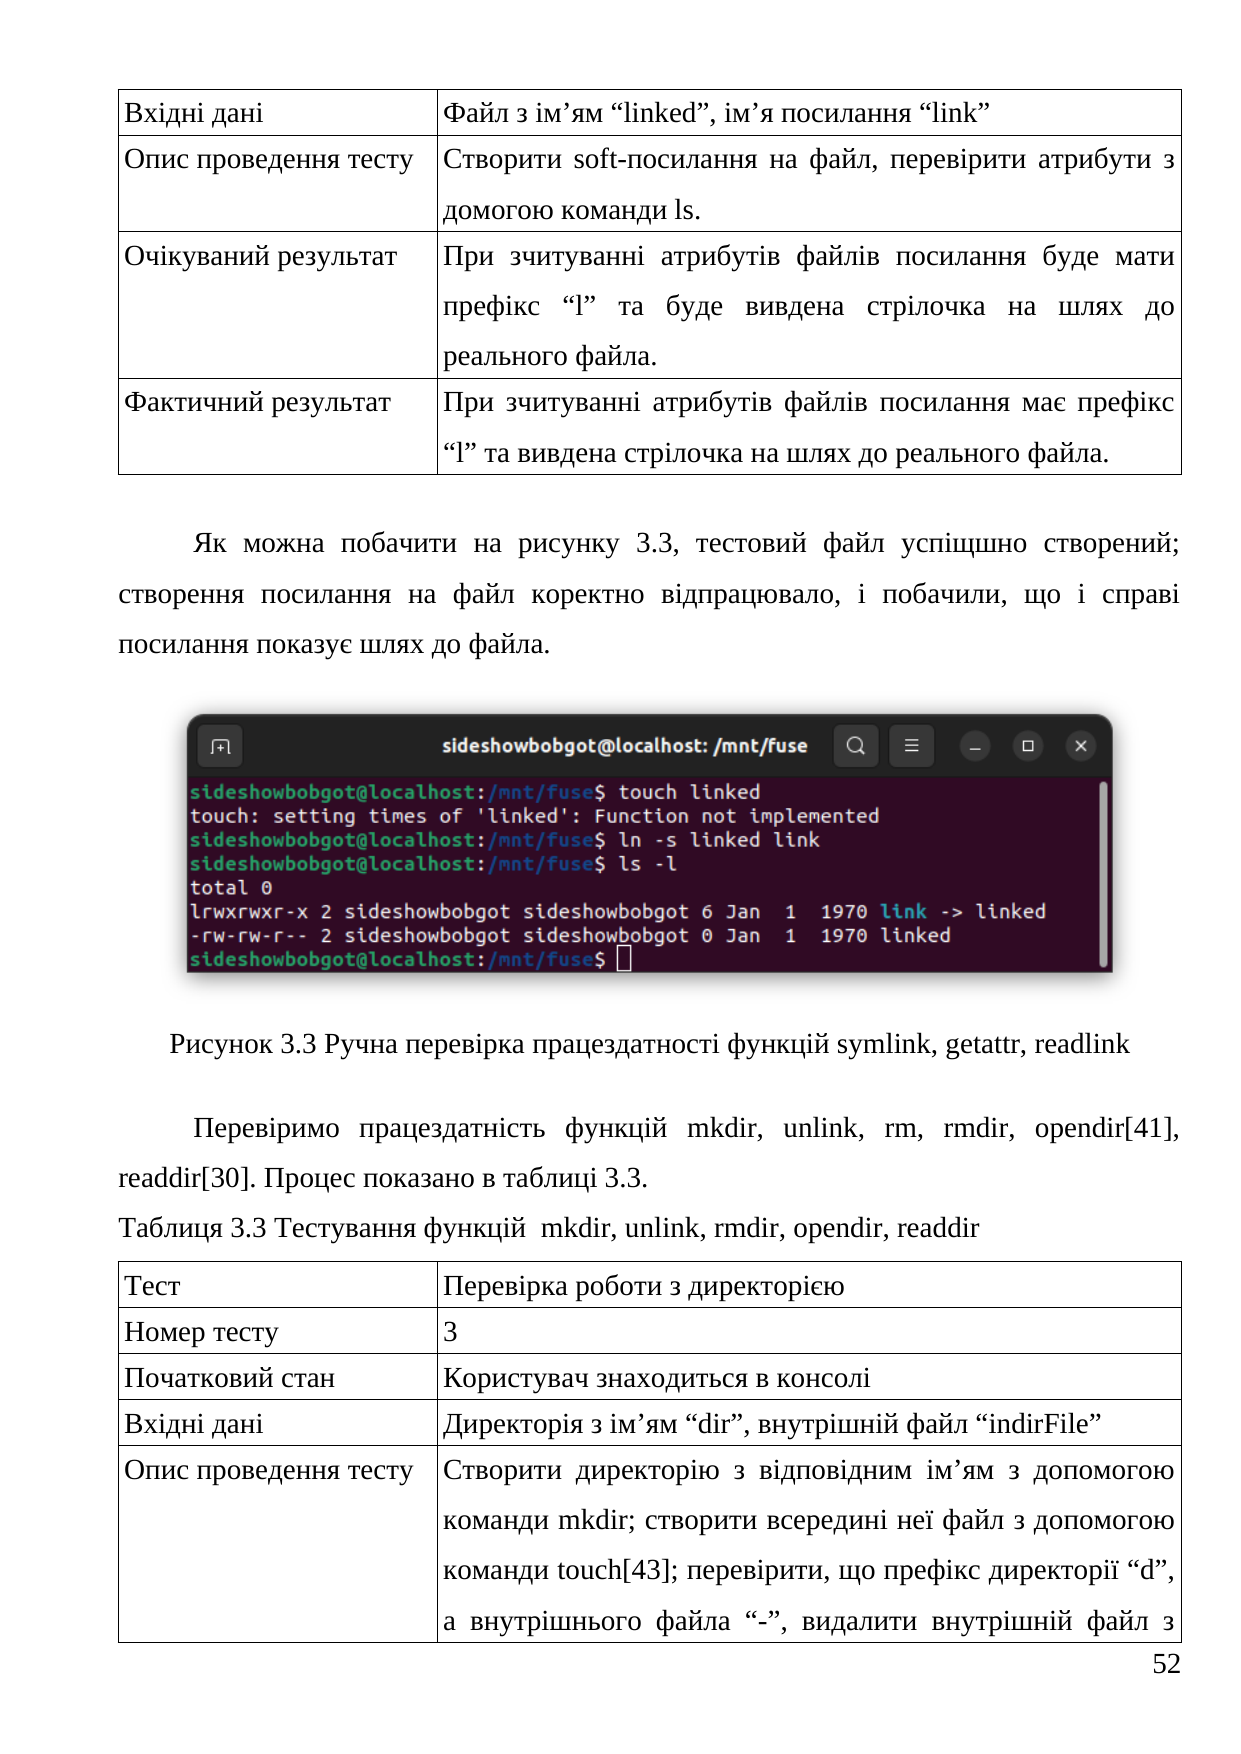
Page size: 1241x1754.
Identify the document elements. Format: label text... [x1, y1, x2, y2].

table_cell Користувач знаходиться в консолі [438, 1354, 1181, 1399]
table_header Тест [119, 1262, 437, 1307]
table_cell Вхідні дані [119, 90, 437, 135]
table_cell Очікуваний результат [119, 232, 437, 378]
table_cell Вхідні дані [119, 1400, 437, 1445]
picture [154, 685, 1146, 1010]
table_cell Опис проведення тесту [119, 136, 437, 231]
table_cell Фактичний результат [119, 379, 437, 474]
table_cell При зчитуванні атрибутів файлів посилання має префікс “l” та вивдена стрілочка на шлях до реального файла. [438, 379, 1181, 474]
list Ручна перевірка працездатності функцій symlink, getattr, readlink [118, 676, 1181, 1060]
text Як можна побачити на рисунку 3.3, тестовий файл успіщшно створений; створення посилання на файл коректно відпрацювало, і побачили, що і справі посилання показує шлях до файла. [118, 525, 1181, 659]
table_header Перевірка роботи з директорією [438, 1262, 1181, 1307]
table_cell 3 [438, 1308, 1181, 1353]
table_cell Початковий стан [119, 1354, 437, 1399]
table_cell При зчитуванні атрибутів файлів посилання буде мати префікс “l” та буде вивдена стрілочка на шлях до реального файла. [438, 232, 1181, 378]
list Тестування функцій mkdir, unlink, rmdir, opendir, readdir [118, 1211, 1181, 1244]
table_cell Файл з ім’ям “linked”, ім’я посилання “link” [438, 90, 1181, 135]
table_cell Створити soft-посилання на файл, перевірити атрибути з домогою команди ls. [438, 136, 1181, 231]
text Перевіримо працездатність функцій mkdir, unlink, rm, rmdir, opendir[41], readdir[30]. Процес показано в таблиці 3.3. [118, 1110, 1181, 1194]
table_cell Cтворити директорію з відповідним ім’ям з допомогою команди mkdir; створити всередині неї файл з допомогою команди touch[43]; перевірити, що префікс директорії “d”, а внутрішнього файла “-”, видалити внутрішній файл з [438, 1446, 1181, 1642]
table_cell Опис проведення тесту [119, 1446, 437, 1642]
table_cell Директорія з ім’ям “dir”, внутрішній файл “indirFile” [438, 1400, 1181, 1445]
table_cell Номер тесту [119, 1308, 437, 1353]
